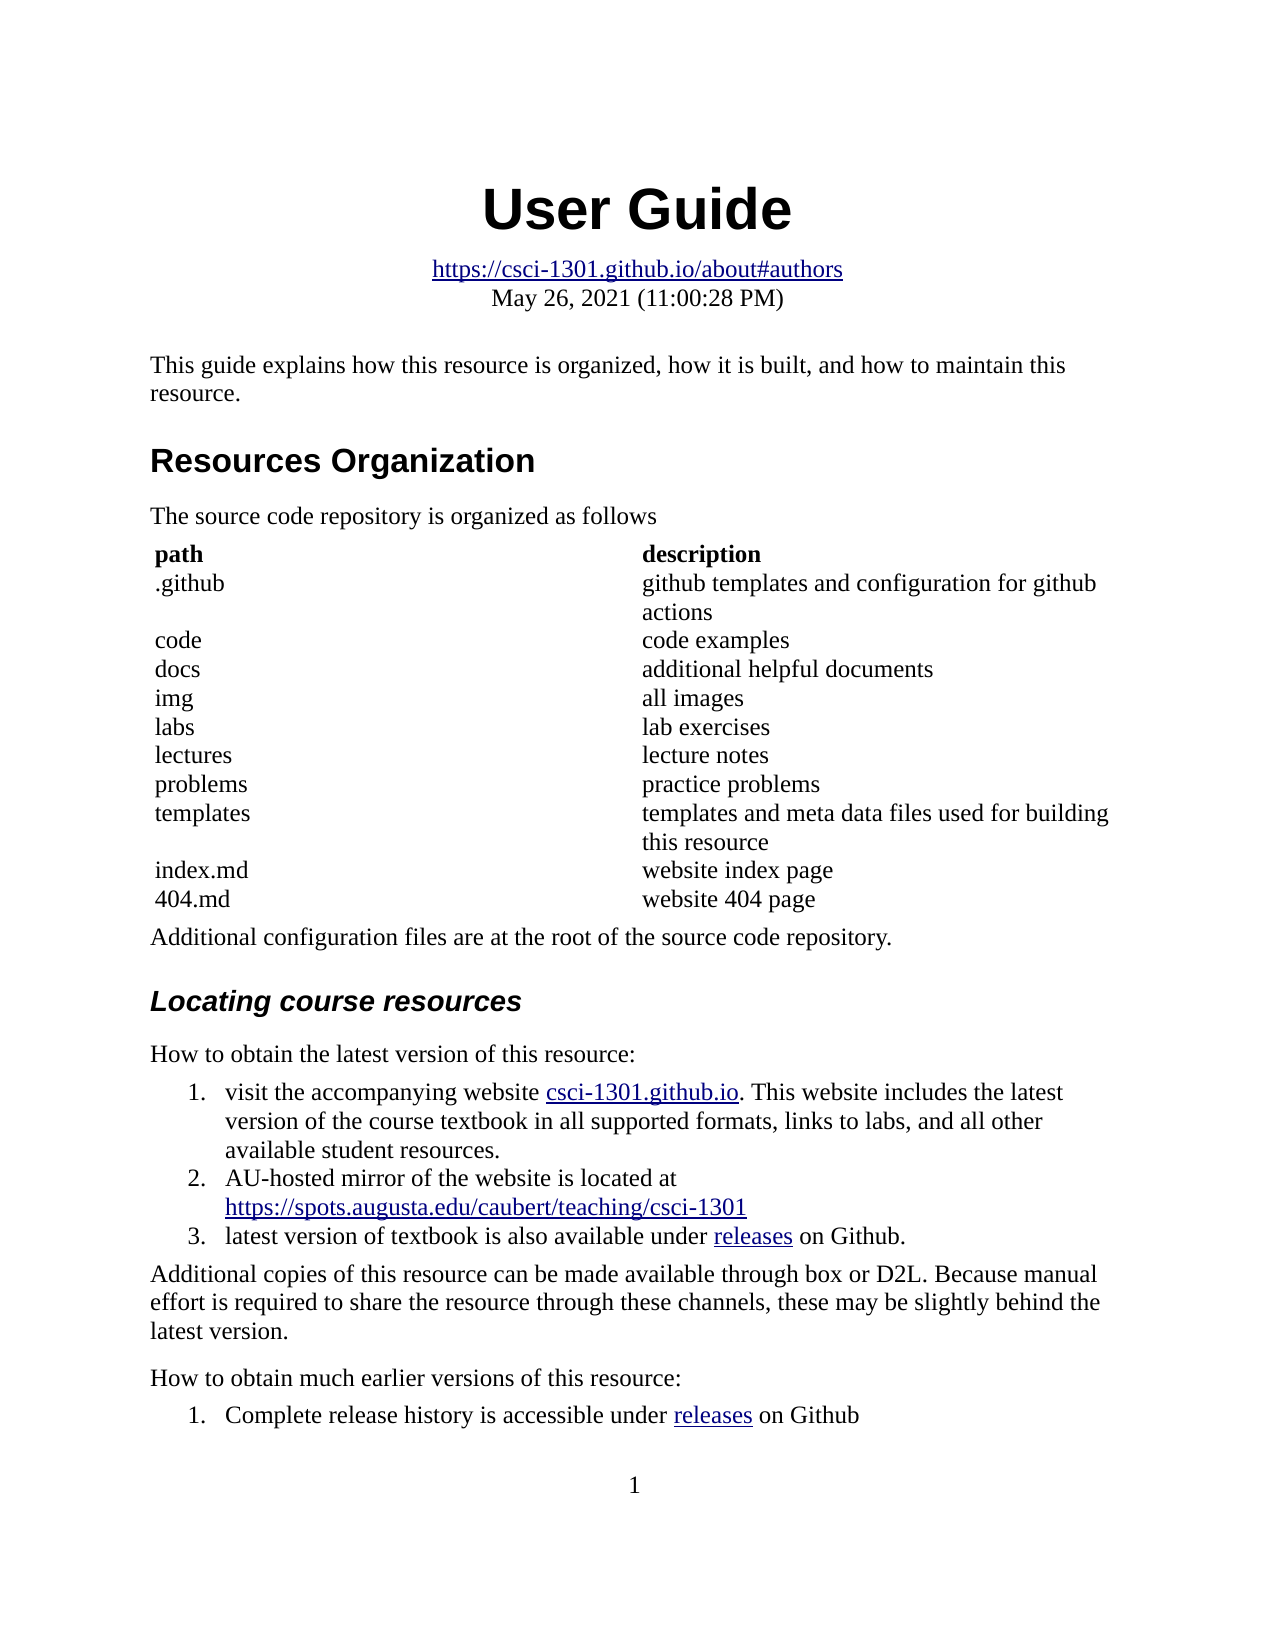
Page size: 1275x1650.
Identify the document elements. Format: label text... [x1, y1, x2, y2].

table_cell code examples [638, 625, 1125, 654]
table_cell additional helpful documents [638, 654, 1125, 683]
table_cell all images [638, 683, 1125, 712]
table_cell website 404 page [638, 884, 1125, 913]
text How to obtain much earlier versions of this resource: [150, 1363, 1125, 1392]
table_cell templates [150, 798, 637, 855]
table_cell index.md [150, 855, 637, 884]
table_cell templates and meta data files used for building this resource [638, 798, 1125, 855]
table_cell lab exercises [638, 712, 1125, 740]
text Additional configuration files are at the root of the source code repository. [150, 922, 1125, 951]
table_cell practice problems [638, 769, 1125, 798]
list AU-hosted mirror of the website is located at https://spots.augusta.edu/caubert/teaching/csci-1301 [187, 1163, 1125, 1221]
text The source code repository is organized as follows [150, 501, 1125, 530]
table_cell lecture notes [638, 740, 1125, 769]
table_cell .github [150, 568, 637, 625]
table_cell website index page [638, 855, 1125, 884]
text May 26, 2021 (11:00:28 PM) [150, 283, 1125, 312]
table_header description [638, 539, 1125, 568]
table_header path [150, 539, 637, 568]
table_cell docs [150, 654, 637, 683]
list visit the accompanying website csci-1301.github.io. This website includes the latest version of the course textbook in all supported formats, links to labs, and all other available student resources. [187, 1077, 1125, 1163]
text How to obtain the latest version of this resource: [150, 1039, 1125, 1068]
table_cell code [150, 625, 637, 654]
table_cell github templates and configuration for github actions [638, 568, 1125, 625]
list latest version of textbook is also available under releases on Github. [187, 1221, 1125, 1250]
table_cell labs [150, 712, 637, 740]
text Additional copies of this resource can be made available through box or D2L. Because manual effort is required to share the resource through these channels, these may be slightly behind the latest version. [150, 1259, 1125, 1345]
text This guide explains how this resource is organized, how it is built, and how to maintain this resource. [150, 350, 1125, 407]
table_cell problems [150, 769, 637, 798]
list Complete release history is accessible under releases on Github [187, 1401, 1125, 1429]
table_cell img [150, 683, 637, 712]
text https://csci-1301.github.io/about#authors [150, 254, 1125, 283]
table_cell lectures [150, 740, 637, 769]
subtitle Locating course resources [150, 984, 1125, 1018]
table_cell 404.md [150, 884, 637, 913]
subtitle Resources Organization [150, 441, 1125, 480]
title User Guide [150, 175, 1125, 242]
